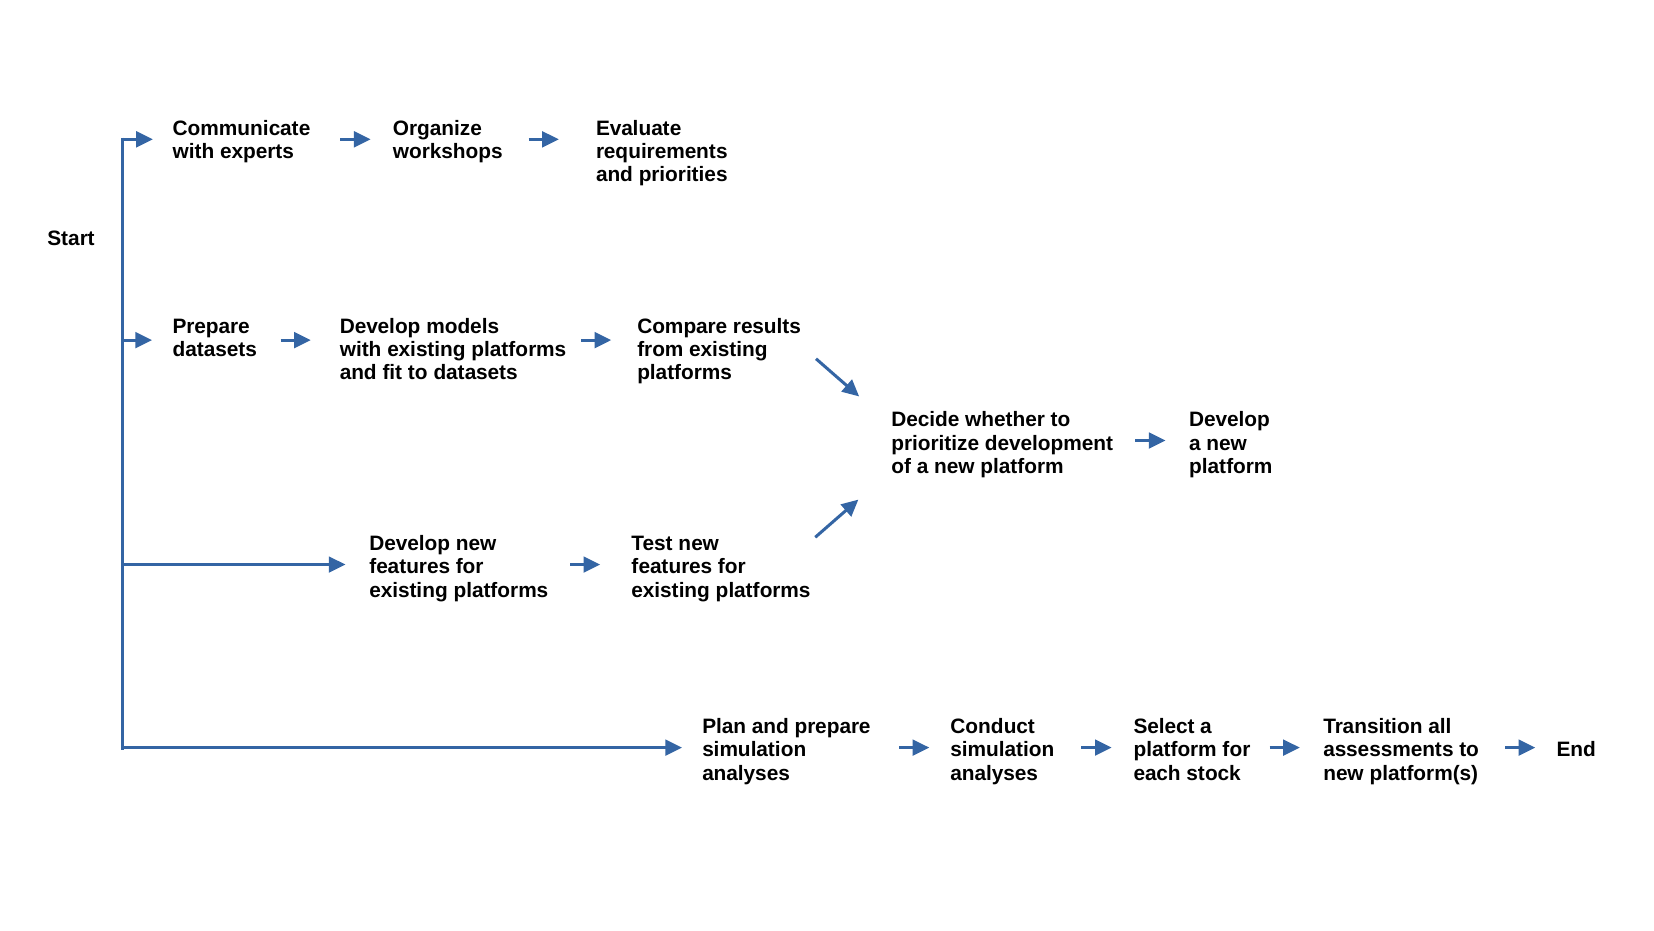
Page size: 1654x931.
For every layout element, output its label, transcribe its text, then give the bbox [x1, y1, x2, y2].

text_box Prepare datasets [157, 307, 272, 369]
text_box Decide whether to prioritize development of a new platform [876, 400, 1129, 486]
text_box End [1541, 730, 1611, 769]
text_box Develop models with existing platforms and fit to datasets [325, 307, 582, 392]
text_box Transition all assessments to new platform(s) [1308, 707, 1505, 793]
text_box Plan and prepare simulation analyses [687, 707, 894, 793]
text_box Start [32, 219, 110, 258]
text_box Organize workshops [378, 109, 518, 171]
text_box Develop a new platform [1174, 400, 1288, 486]
text_box Test new features for existing platforms [616, 524, 826, 610]
text_box Evaluate requirements and priorities [581, 109, 743, 194]
text_box Conduct simulation analyses [935, 707, 1070, 793]
text_box Develop new features for existing platforms [354, 524, 564, 610]
text_box Select a platform for each stock [1118, 707, 1289, 793]
text_box Communicate with experts [157, 109, 326, 171]
text_box Compare results from existing platforms [622, 307, 817, 392]
